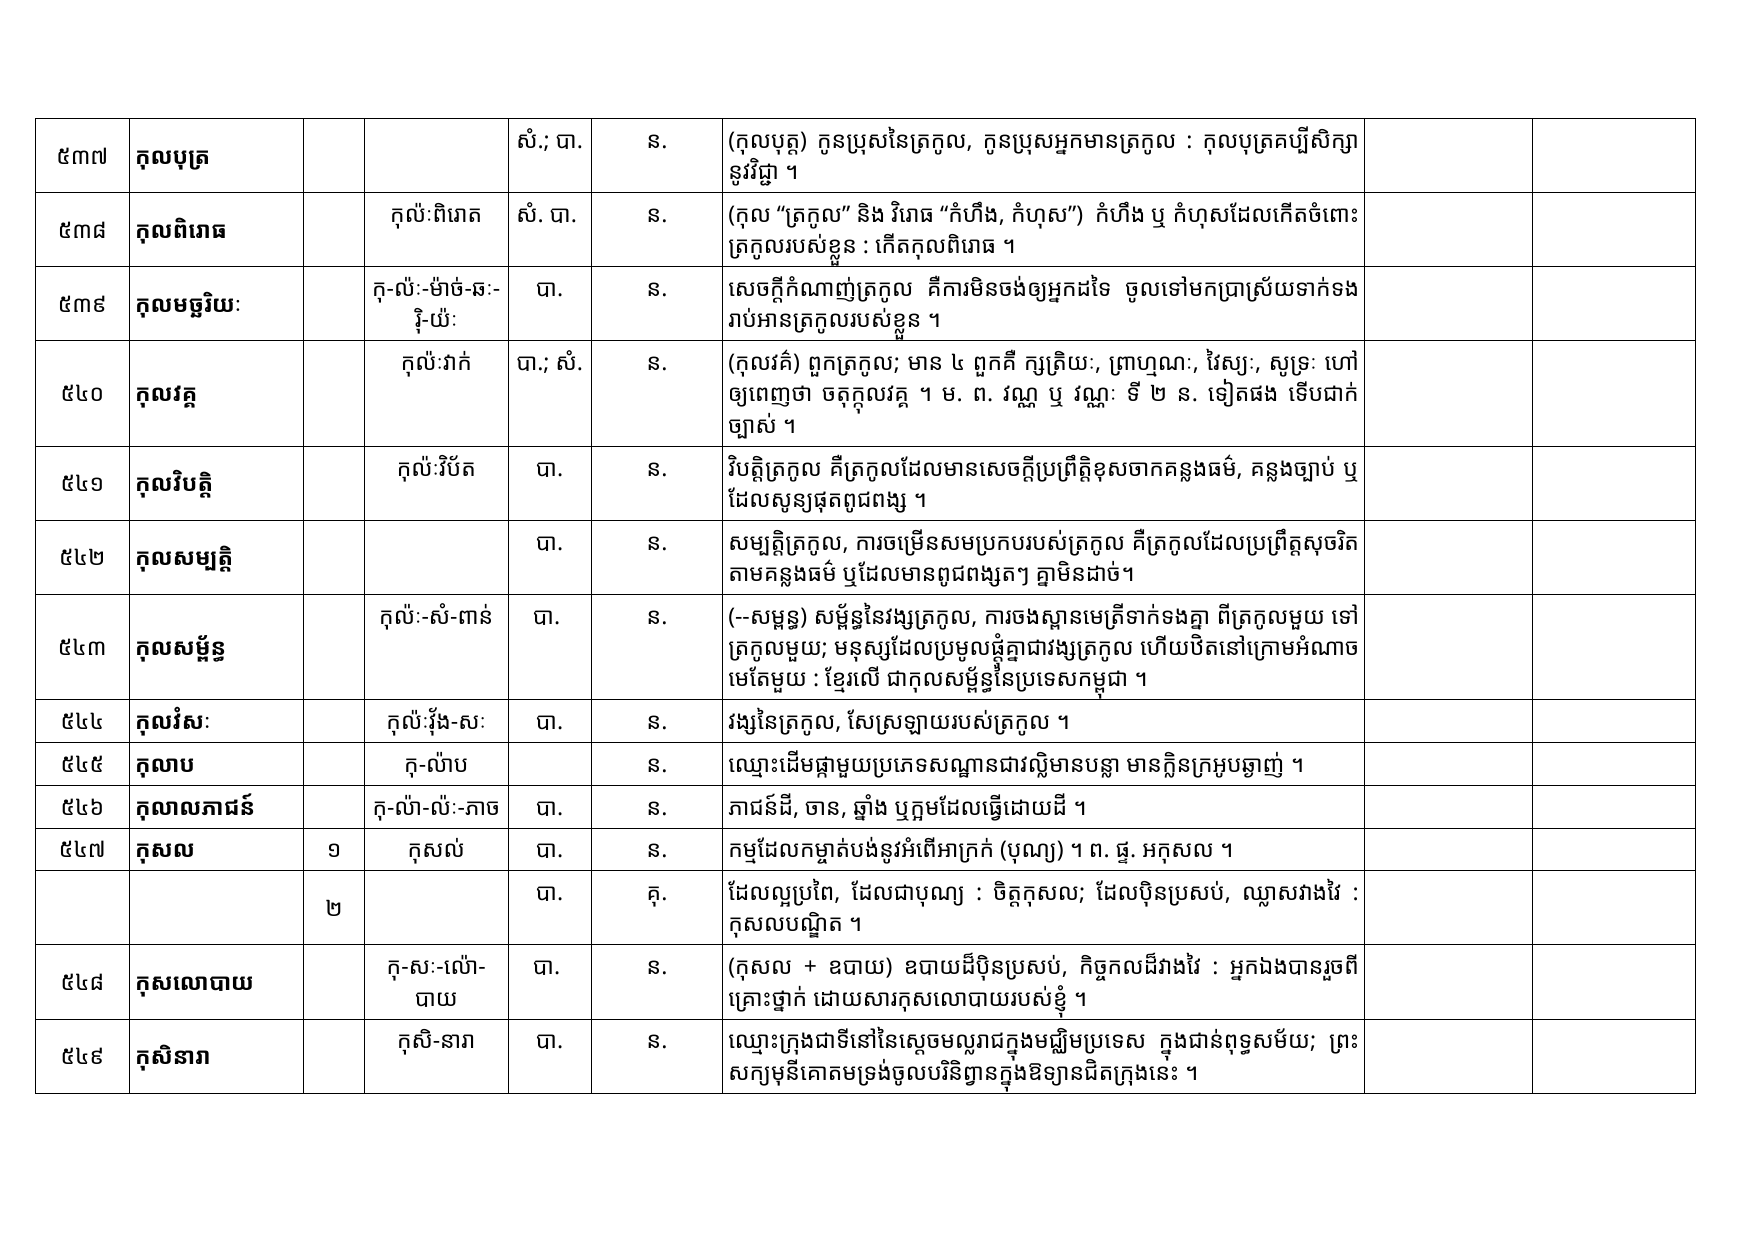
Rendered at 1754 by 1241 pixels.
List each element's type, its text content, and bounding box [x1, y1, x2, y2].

table_cell ៥៣៨ [36, 193, 129, 266]
table_cell ៥៣៧ [36, 119, 129, 192]
table_cell [1533, 786, 1695, 827]
table_cell [304, 945, 364, 1018]
table_cell (កុល “ត្រកូល” និង វិរោធ “កំហឹង, កំហុស”) កំហឹង ឬ កំហុស​ដែល​កើត​ចំពោះ​ត្រកូល​របស់​ខ្លួន : កើត​កុល​ពិរោធ ។ [723, 193, 1364, 266]
table_cell កុល៉ៈវាក់ [365, 341, 508, 446]
table_cell ៥៤៨ [36, 945, 129, 1018]
table_cell ៥៤៧ [36, 829, 129, 870]
table_cell កុលវំសៈ [130, 700, 303, 742]
table_cell [1365, 945, 1532, 1018]
table_cell ៥៤០ [36, 341, 129, 446]
table_cell បា. [509, 945, 591, 1018]
table_cell [304, 786, 364, 827]
table_cell [1365, 341, 1532, 446]
table_cell ៥៤៤ [36, 700, 129, 742]
table_cell [304, 1020, 364, 1092]
table_cell កុល៉ៈ-សំ-ពាន់ [365, 595, 508, 699]
table_cell [1365, 521, 1532, 594]
table_cell (កុល​បុត្ត) កូន​ប្រុស​នៃ​ត្រកូល, កូន​ប្រុស​អ្នក​មាន​ត្រកូល : កុល​បុត្រ​គប្បី​សិក្សា​នូវ​វិជ្ជា ។ [723, 119, 1364, 192]
table_cell [36, 871, 129, 944]
table_cell ន. [592, 193, 722, 266]
table_cell ន. [592, 595, 722, 699]
table_cell ៥៤៣ [36, 595, 129, 699]
table_cell [1533, 1020, 1695, 1092]
table_cell កុលាប [130, 743, 303, 785]
table_cell [304, 595, 364, 699]
table_cell កុ-សៈ-ល៉ោ-បាយ [365, 945, 508, 1018]
table_cell សំ.; បា. [509, 119, 591, 192]
table_cell កុសិនារា [130, 1020, 303, 1092]
table_cell [304, 341, 364, 446]
table_cell វិបត្តិ​ត្រកូល គឺ​ត្រកូល​ដែល​មាន​សេចក្ដី​ប្រព្រឹត្តិ​ខុស​ចាក​គន្លង​ធម៌, គន្លង​ច្បាប់ ឬ​ដែល​សូន្យ​ផុត​ពូជ​ពង្ស ។ [723, 447, 1364, 520]
table_cell បា. [509, 521, 591, 594]
table_cell កុសិ-នារា [365, 1020, 508, 1092]
table_cell [1533, 829, 1695, 870]
table_cell [1365, 193, 1532, 266]
table_cell កុល​វិបត្តិ [130, 447, 303, 520]
table_cell [1365, 1020, 1532, 1092]
table_cell ៥៣៩ [36, 267, 129, 340]
table_cell កុ-ល៉ា-ល៉ៈ-ភាច [365, 786, 508, 827]
table_cell គុ. [592, 871, 722, 944]
table_cell កុល៉ៈវ៉័ង-សៈ [365, 700, 508, 742]
table_cell [365, 119, 508, 192]
table_cell កុ-ល៉ៈ-ម៉ាច់-ឆៈ-រ៉ិ-យ៉ៈ [365, 267, 508, 340]
table_cell ២ [304, 871, 364, 944]
table_cell [1533, 700, 1695, 742]
table_cell [365, 871, 508, 944]
table_cell ៥៤១ [36, 447, 129, 520]
table_cell [1533, 743, 1695, 785]
table_cell ន. [592, 521, 722, 594]
table_cell កុល​មច្ឆរិយៈ [130, 267, 303, 340]
table_cell [1365, 871, 1532, 944]
table_cell [1533, 521, 1695, 594]
table_cell ន. [592, 945, 722, 1018]
table_cell បា. [509, 595, 591, 699]
table_cell បា. [509, 267, 591, 340]
table_cell [1365, 786, 1532, 827]
table_cell បា. [509, 1020, 591, 1092]
table_cell [304, 119, 364, 192]
table_cell បា. [509, 700, 591, 742]
table_cell ភាជន៍​ដី, ចាន, ឆ្នាំង ឬ​ក្អម​ដែល​ធ្វើ​ដោយ​ដី ។ [723, 786, 1364, 827]
table_cell [1365, 119, 1532, 192]
table_cell [304, 267, 364, 340]
table_cell [1365, 447, 1532, 520]
table_cell ដែល​ល្អ​ប្រពៃ, ដែល​ជា​បុណ្យ : ចិត្ត​កុសល; ដែល​ប៉ិន​ប្រសប់, ឈ្លាស​វាងវៃ : កុសល​បណ្ឌិត ។ [723, 871, 1364, 944]
table_cell កុលាលភាជន៍ [130, 786, 303, 827]
table_cell (កុសល + ឧបាយ) ឧបាយ​ដ៏​ប៉ិន​ប្រសប់, កិច្ចកល​ដ៏​វាងវៃ : អ្នក​ឯង​បាន​រួច​ពី​គ្រោះ​ថ្នាក់ ដោយសារ​កុសលោបាយ​របស់​ខ្ញុំ ។ [723, 945, 1364, 1018]
table_cell កុល​ពិរោធ [130, 193, 303, 266]
table_cell [1533, 595, 1695, 699]
table_cell កុលបុត្រ [130, 119, 303, 192]
table_cell ៥៤៥ [36, 743, 129, 785]
table_cell (--សម្ពន្ធ) សម្ព័ន្ធ​នៃ​វង្ស​ត្រកូល, ការ​ចង​ស្ពាន​មេត្រី​ទាក់ទង​គ្នា ពី​ត្រកូល​មួយ ទៅ​ត្រកូល​មួយ; មនុស្ស​ដែល​ប្រមូល​ផ្ដុំ​គ្នា​ជា​វង្ស​ត្រកូល ហើយ​ឋិត​នៅ​ក្រោម​អំណាច​មេ​តែ​មួយ : ខ្មែរ​លើ ជា​កុល​សម្ព័ន្ធ​នៃ​ប្រទេស​កម្ពុជា ។ [723, 595, 1364, 699]
table_cell [304, 193, 364, 266]
table_cell [1533, 945, 1695, 1018]
table_cell កុល​វគ្គ [130, 341, 303, 446]
table_cell ន. [592, 341, 722, 446]
table_cell កុសលោបាយ [130, 945, 303, 1018]
table_cell [304, 447, 364, 520]
table_cell [304, 743, 364, 785]
table_cell កុលសម្ព័ន្ធ [130, 595, 303, 699]
table_cell [130, 871, 303, 944]
table_cell បា. [509, 447, 591, 520]
table_cell សេចក្ដី​កំណាញ់​ត្រកូល គឺ​ការ​មិន​ចង់​ឲ្យ​អ្នក​ដទៃ ចូល​ទៅ​មក​ប្រាស្រ័យ​ទាក់ទង​រាប់អាន​ត្រកូល​របស់​ខ្លួន ។ [723, 267, 1364, 340]
table_cell [365, 521, 508, 594]
table_cell ន. [592, 829, 722, 870]
table_cell (កុល​វគ៌) ពួក​ត្រកូល; មាន ៤ ពួក​គឺ ក្សត្រិយៈ, ព្រាហ្មណៈ, វៃស្យៈ, សូទ្រៈ ហៅ​ឲ្យ​ពេញ​ថា ចតុក្កុល​វគ្គ ។ ម. ព. វណ្ណ ឬ វណ្ណៈ ទី ២ ន. ទៀត​ផង ទើប​ជាក់​ច្បាស់ ។ [723, 341, 1364, 446]
table_cell [1365, 700, 1532, 742]
table_cell ឈ្មោះ​ដើម​ផ្កា​មួយ​ប្រភេទ​សណ្ឋាន​ជា​វល្លិ​មាន​បន្លា មាន​ក្លិន​ក្រអូប​ឆ្ងាញ់ ។ [723, 743, 1364, 785]
table_cell [1365, 829, 1532, 870]
table_cell [1533, 871, 1695, 944]
table_cell [1533, 267, 1695, 340]
table_cell [1365, 267, 1532, 340]
table_cell ន. [592, 743, 722, 785]
table_cell [1533, 447, 1695, 520]
table_cell ១ [304, 829, 364, 870]
table_cell ន. [592, 1020, 722, 1092]
table_cell កម្ម​ដែល​កម្ចាត់បង់​នូវ​អំពើ​អាក្រក់ (បុណ្យ) ។ ព. ផ្ទ. អកុសល ។ [723, 829, 1364, 870]
table_cell ន. [592, 700, 722, 742]
table_cell ៥៤៩ [36, 1020, 129, 1092]
table_cell [509, 743, 591, 785]
table_cell កុសល់ [365, 829, 508, 870]
table_cell [1533, 119, 1695, 192]
table_cell បា. [509, 871, 591, 944]
table_cell បា.; សំ. [509, 341, 591, 446]
table_cell កុល​សម្បត្តិ [130, 521, 303, 594]
table_cell សម្បត្តិ​ត្រកូល, ការ​ចម្រើន​សម​ប្រកប​របស់​ត្រកូល គឺ​ត្រកូល​ដែល​ប្រព្រឹត្ត​សុចរិត​តាម​គន្លង​ធម៌ ឬ​ដែល​មាន​ពូជពង្ស​ត​ៗ គ្នា​មិន​ដាច់។ [723, 521, 1364, 594]
table_cell វង្ស​នៃ​ត្រកូល, សែ​ស្រឡាយ​របស់​ត្រកូល ។ [723, 700, 1364, 742]
table_cell ន. [592, 267, 722, 340]
table_cell សំ. បា. [509, 193, 591, 266]
table_cell ន. [592, 786, 722, 827]
table_cell ៥៤២ [36, 521, 129, 594]
table_cell កុសល [130, 829, 303, 870]
table_cell ឈ្មោះ​ក្រុង​ជា​ទី​នៅ​នៃ​ស្ដេច​មល្លរាជ​ក្នុង​មជ្ឈិម​ប្រទេស ក្នុង​ជាន់​ពុទ្ធ​សម័យ; ព្រះ​សក្យមុនី​គោតម​ទ្រង់​ចូល​បរិនិព្វាន​ក្នុង​ឱទ្យាន​ជិត​ក្រុង​នេះ ។ [723, 1020, 1364, 1092]
table_cell កុល៉ៈវិប័ត [365, 447, 508, 520]
table_cell កុល៉ៈពិរោត [365, 193, 508, 266]
table_cell [304, 700, 364, 742]
table_cell ន. [592, 119, 722, 192]
table_cell [1365, 595, 1532, 699]
table_cell [1533, 341, 1695, 446]
table_cell [304, 521, 364, 594]
table_cell [1533, 193, 1695, 266]
table_cell បា. [509, 786, 591, 827]
table_cell កុ-ល៉ាប [365, 743, 508, 785]
table_cell ៥៤៦ [36, 786, 129, 827]
table_cell ន. [592, 447, 722, 520]
table_cell [1365, 743, 1532, 785]
table_cell បា. [509, 829, 591, 870]
